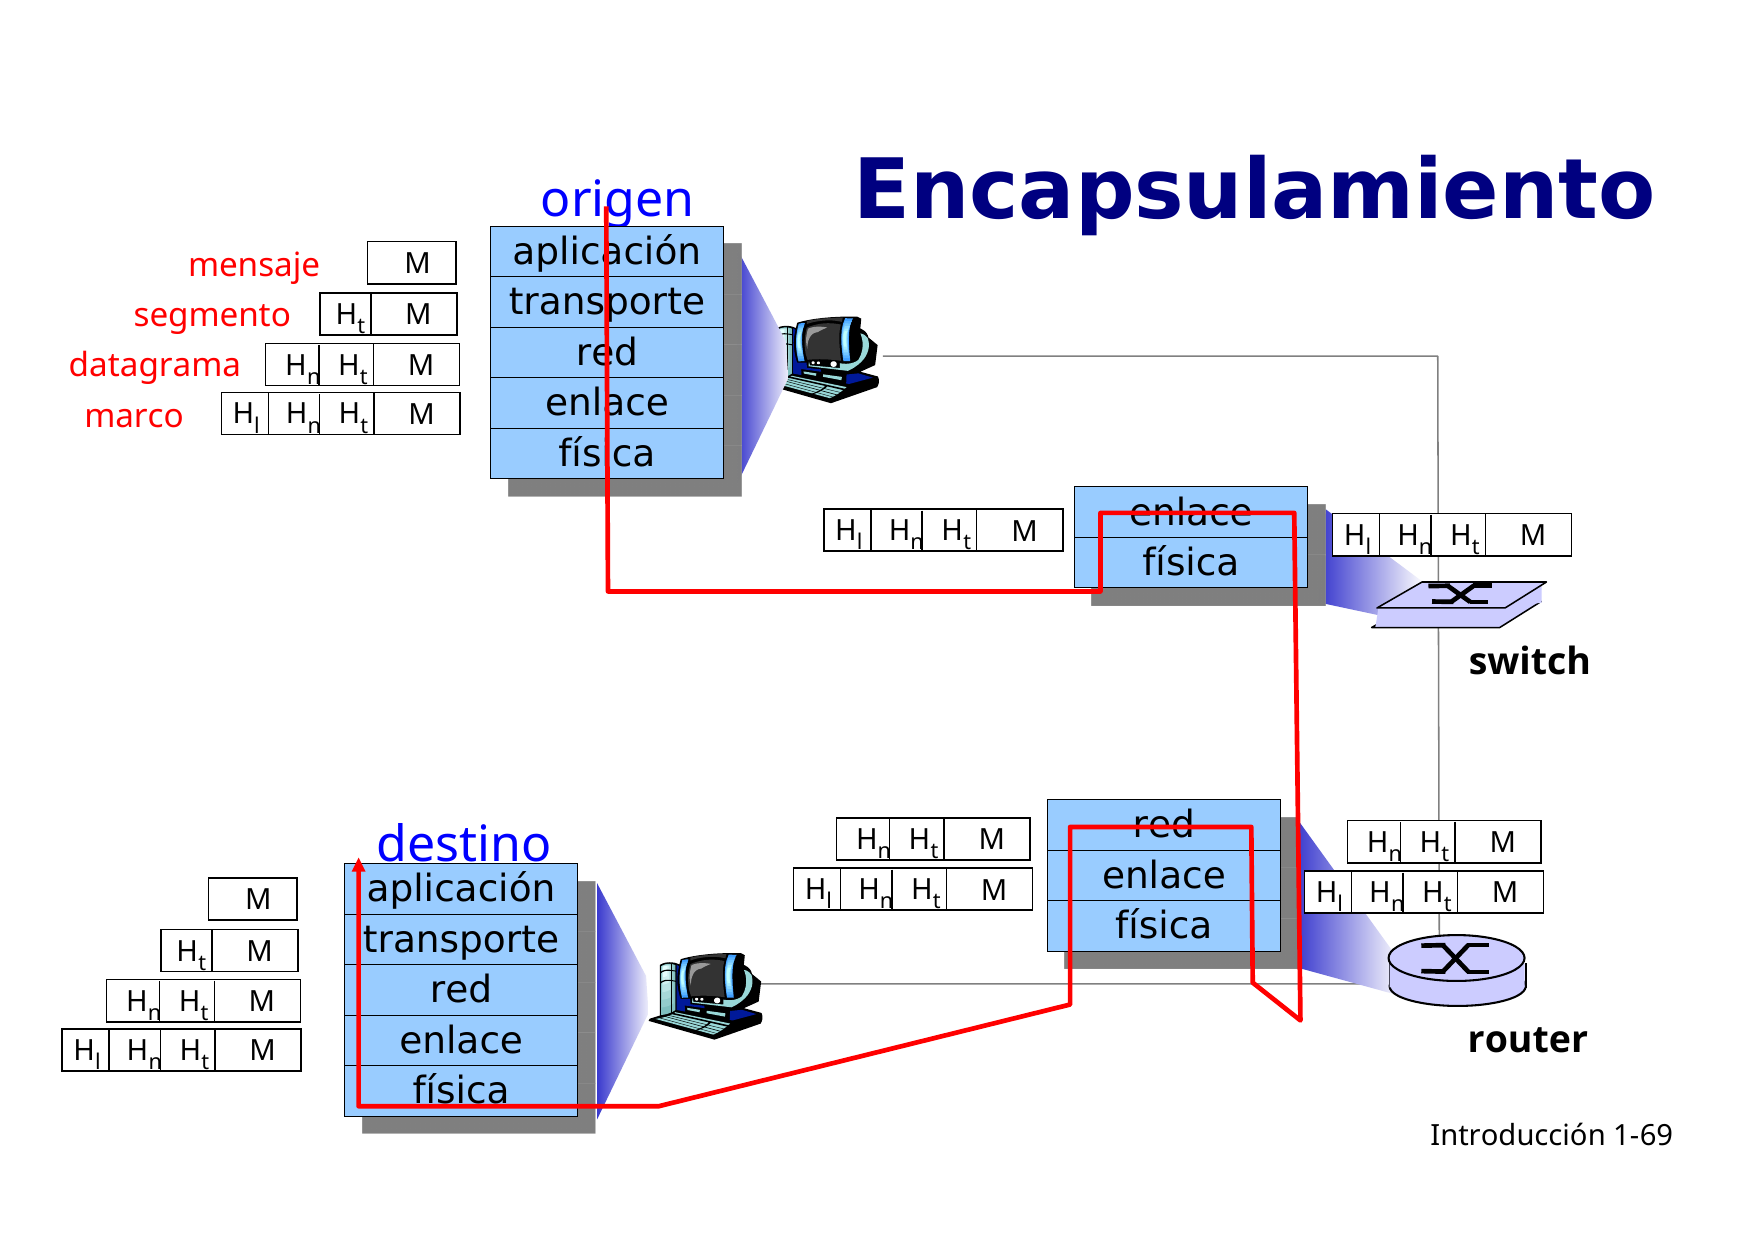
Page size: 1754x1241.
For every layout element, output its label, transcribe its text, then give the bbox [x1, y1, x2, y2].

text_box Ht [320, 305, 357, 337]
text_box router [1452, 1005, 1604, 1072]
text_box física [610, 428, 724, 479]
text_box Hn [271, 387, 325, 436]
text_box [265, 343, 270, 386]
text_box red [1073, 830, 1249, 850]
chart [648, 952, 765, 1040]
text_box Ht [324, 338, 360, 387]
text_box Hl [58, 1024, 112, 1073]
text_box M [1441, 816, 1564, 866]
text_box Hn [111, 975, 165, 1024]
text_box física [1074, 537, 1098, 588]
text_box [1318, 509, 1547, 628]
text_box transporte [344, 914, 356, 964]
text_box Hn [1383, 509, 1436, 558]
text_box enlace [1103, 516, 1292, 537]
text_box [597, 883, 649, 1103]
text_box M [1444, 866, 1566, 917]
text_box [1301, 824, 1332, 866]
text_box destino [361, 799, 567, 884]
text_box aplicación [344, 863, 356, 914]
text_box Hl [790, 863, 844, 912]
text_box Hn [841, 813, 895, 862]
text_box red [1154, 819, 1166, 824]
text_box Hl [820, 504, 874, 553]
text_box Hn [844, 863, 897, 912]
text_box [736, 305, 789, 485]
text_box Ht [897, 863, 933, 912]
text_box transporte [490, 305, 604, 327]
title Encapsulamiento [96, 74, 1672, 305]
text_box enlace [1073, 850, 1249, 900]
text_box enlace [1074, 486, 1308, 537]
text_box segmento [118, 305, 306, 345]
text_box red [1047, 799, 1281, 850]
text_box M [357, 305, 480, 339]
text_box física [344, 1065, 578, 1117]
text_box marco [69, 383, 199, 445]
text_box física [361, 1065, 578, 1103]
text_box Ht [165, 975, 201, 1024]
text_box física [1255, 900, 1281, 952]
text_box M [201, 1024, 324, 1074]
text_box M [197, 873, 320, 924]
text_box [1302, 915, 1526, 1006]
text_box Hl [1301, 866, 1355, 915]
text_box Ht [1406, 816, 1441, 865]
text_box [106, 979, 111, 1022]
text_box transporte [361, 914, 578, 964]
text_box [836, 817, 841, 861]
chart [773, 315, 881, 404]
text_box enlace [490, 377, 604, 428]
text_box Ht [161, 924, 215, 973]
text_box enlace [610, 377, 724, 428]
text_box enlace [361, 1015, 578, 1065]
text_box Hl [1329, 509, 1383, 558]
text_box física [490, 428, 605, 479]
text_box enlace [1254, 850, 1281, 900]
text_box M [360, 388, 483, 438]
text_box Ht [166, 1024, 201, 1073]
text_box Hn [874, 504, 928, 553]
text_box enlace [344, 1015, 356, 1065]
text_box red [490, 327, 604, 377]
text_box red [610, 327, 724, 377]
text_box transporte [610, 305, 724, 327]
text_box M [963, 504, 1074, 555]
text_box M [930, 813, 1047, 864]
text_box red [361, 964, 578, 1015]
text_box física [1073, 900, 1250, 952]
text_box aplicación [361, 863, 578, 914]
text_box switch [1454, 626, 1607, 693]
text_box red [344, 964, 356, 1015]
text_box Hn [270, 338, 324, 387]
text_box M [413, 305, 424, 320]
text_box M [201, 975, 323, 1026]
text_box M [360, 339, 482, 389]
text_box Ht [1408, 866, 1444, 915]
text_box física [1047, 900, 1067, 952]
text_box Hn [112, 1024, 166, 1073]
text_box M [198, 925, 321, 975]
text_box física [1103, 537, 1292, 588]
text_box M [1472, 509, 1594, 559]
text_box enlace [1047, 850, 1067, 900]
text_box [597, 1109, 603, 1120]
text_box datagrama [54, 333, 257, 395]
text_box M [933, 864, 1047, 914]
text_box Ht [928, 504, 963, 553]
text_box Ht [340, 305, 351, 312]
text_box Ht [1436, 509, 1472, 558]
text_box Hn [1352, 816, 1406, 865]
text_box Hl [217, 387, 271, 436]
text_box Ht [325, 387, 360, 436]
text_box Ht [895, 813, 930, 862]
text_box física [1297, 537, 1308, 588]
text_box Hn [1355, 866, 1408, 915]
text_box [1347, 820, 1352, 863]
